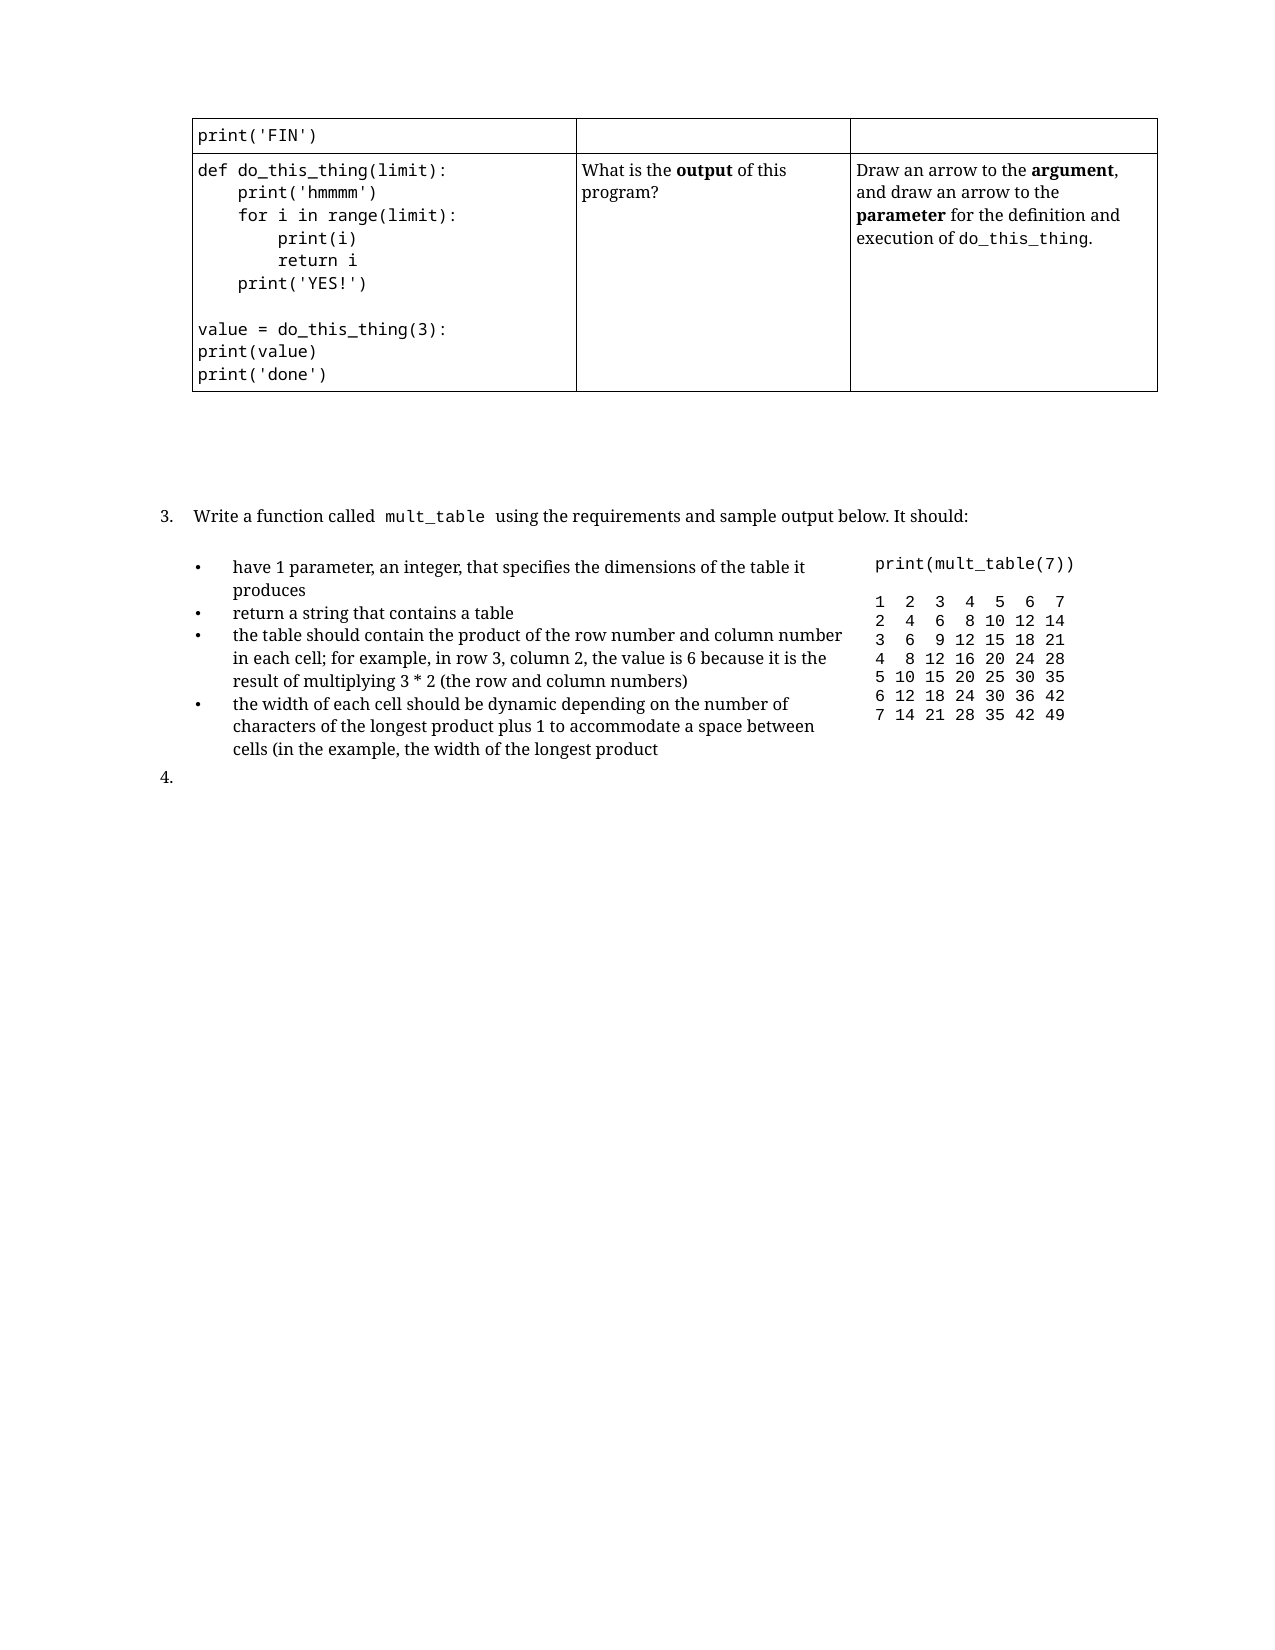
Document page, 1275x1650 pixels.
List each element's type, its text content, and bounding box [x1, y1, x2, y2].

table_header have 1 parameter, an integer, that specifies the dimensions of the table it produces return a string that contains a table the table should contain the product of the row number and column number in each cell; for example, in row 3, column 2, the value is 6 because it is the result of multiplying 3 * 2 (the row and column numbers) the width of each cell should be dynamic depending on the number of characters of the longest product plus 1 to accommodate a space between cells (in the example, the width of the longest product [152, 550, 849, 766]
list Write a function called mult_table using the requirements and sample output below. It should: [156, 505, 1157, 550]
table_cell [851, 119, 1157, 152]
table_cell [577, 119, 850, 152]
table_cell def do_this_thing(limit): print('hmmmm') for i in range(limit): print(i) return i print('YES!') value = do_this_thing(3): print(value) print('done') [193, 154, 576, 391]
table_cell print('FIN') [193, 119, 576, 152]
table_cell Draw an arrow to the argument, and draw an arrow to the parameter for the definition and execution of do_this_thing. [851, 154, 1157, 391]
table_cell What is the output of this program? [577, 154, 850, 391]
table_header print(mult_table(7)) 1 2 3 4 5 6 7 2 4 6 8 10 12 14 3 6 9 12 15 18 21 4 8 12 16 20 24 28 5 10 15 20 25 30 35 6 12 18 24 30 36 42 7 14 21 28 35 42 49 [849, 550, 1158, 766]
